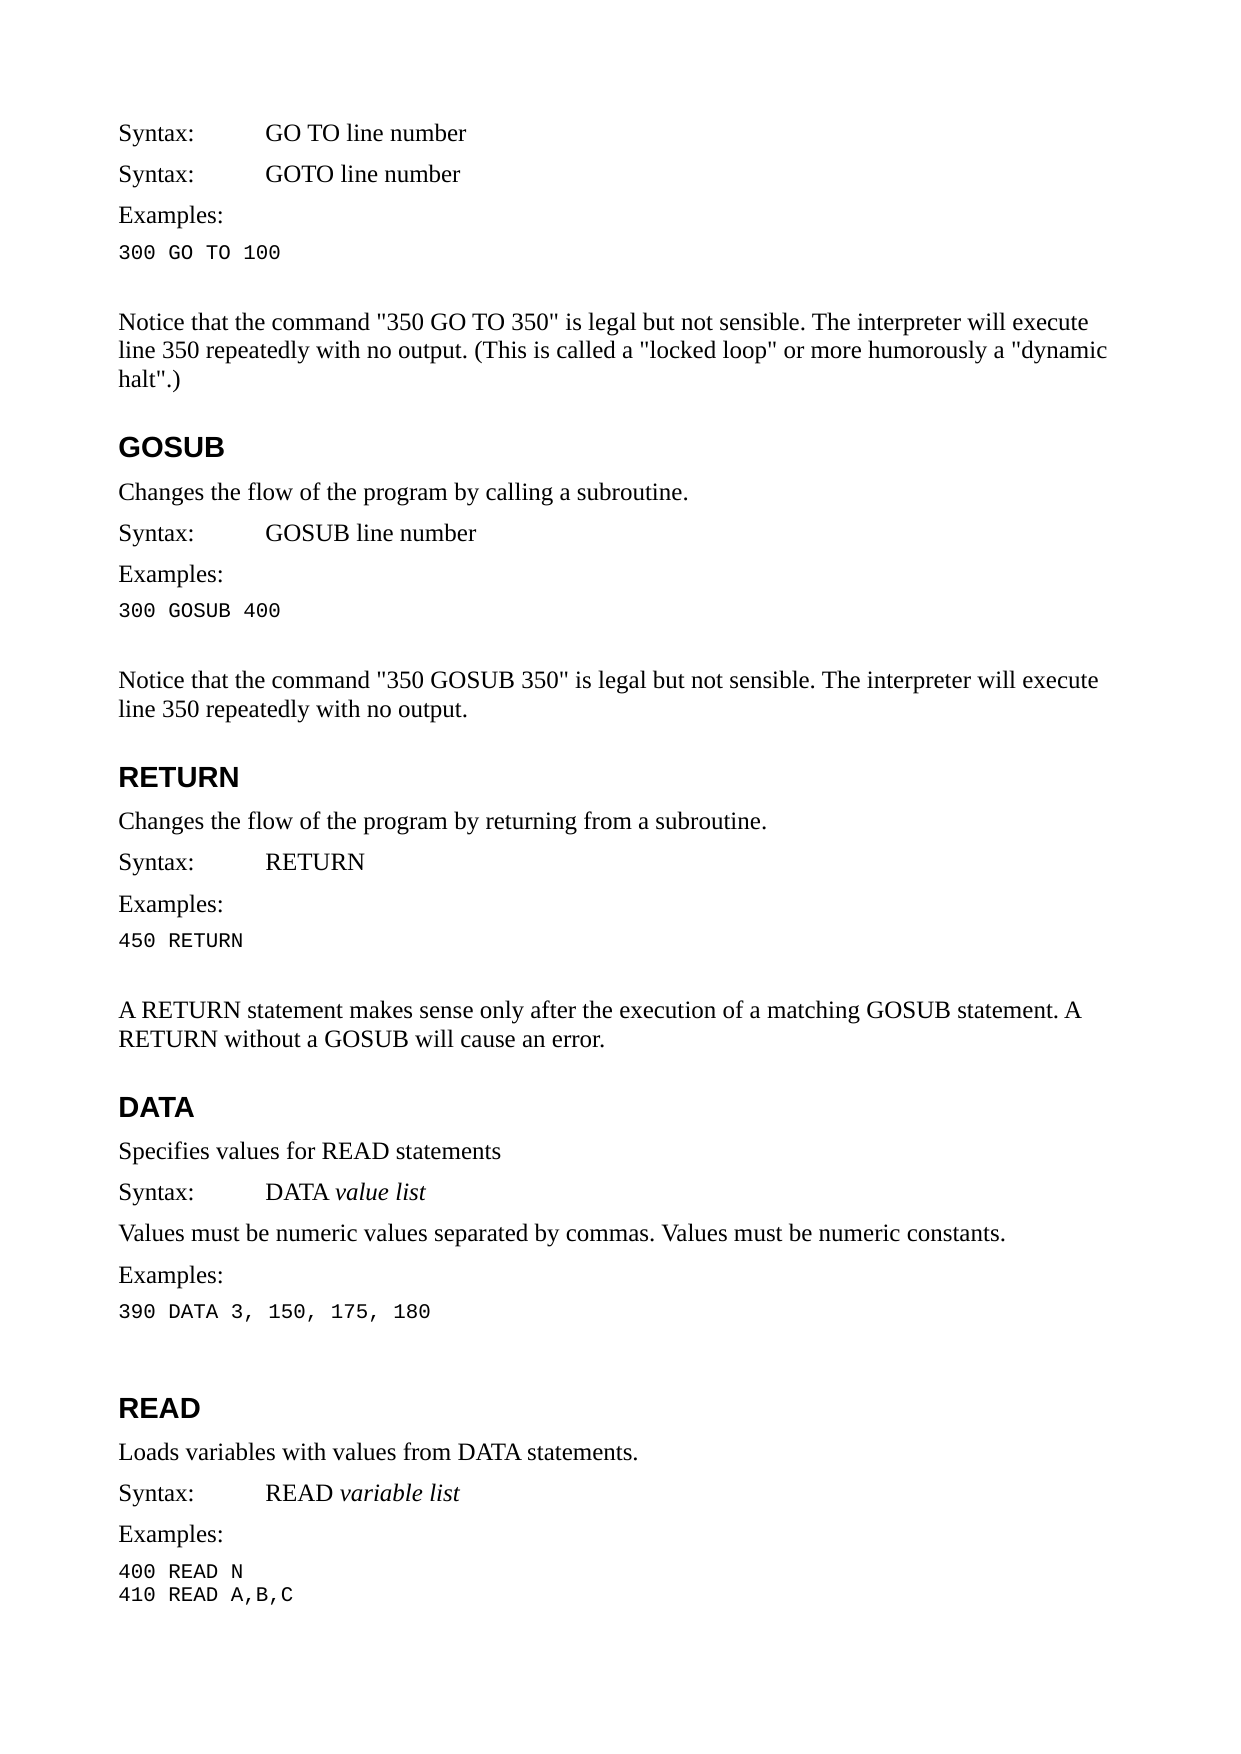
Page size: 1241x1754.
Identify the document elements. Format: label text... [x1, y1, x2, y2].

text Loads variables with values from DATA statements. [118, 1437, 1122, 1466]
text Syntax: GOTO line number [118, 159, 1122, 188]
text 410 READ A,B,C [118, 1584, 1122, 1608]
text 300 GO TO 100 [118, 242, 1122, 266]
text Syntax: GO TO line number [118, 118, 1122, 147]
subtitle GOSUB [118, 431, 1122, 464]
text Changes the flow of the program by returning from a subroutine. [118, 806, 1122, 835]
text Examples: [118, 1519, 1122, 1548]
text Syntax: DATA value list [118, 1177, 1122, 1206]
text Examples: [118, 201, 1122, 229]
text Examples: [118, 889, 1122, 917]
text A RETURN statement makes sense only after the execution of a matching GOSUB statement. A RETURN without a GOSUB will cause an error. [118, 995, 1122, 1052]
text Examples: [118, 559, 1122, 588]
text Notice that the command "350 GOSUB 350" is legal but not sensible. The interpreter will execute line 350 repeatedly with no output. [118, 665, 1122, 723]
text Changes the flow of the program by calling a subroutine. [118, 477, 1122, 505]
subtitle DATA [118, 1090, 1122, 1123]
text Specifies values for READ statements [118, 1136, 1122, 1165]
text 450 RETURN [118, 930, 1122, 954]
text Syntax: GOSUB line number [118, 518, 1122, 547]
text Examples: [118, 1260, 1122, 1288]
subtitle READ [118, 1391, 1122, 1424]
text 390 DATA 3, 150, 175, 180 [118, 1301, 1122, 1324]
text Syntax: READ variable list [118, 1478, 1122, 1507]
text 400 READ N [118, 1561, 1122, 1584]
text Syntax: RETURN [118, 847, 1122, 876]
text Notice that the command "350 GO TO 350" is legal but not sensible. The interpreter will execute line 350 repeatedly with no output. (This is called a "locked loop" or more humorously a "dynamic halt".) [118, 307, 1122, 393]
text 300 GOSUB 400 [118, 600, 1122, 624]
text Values must be numeric values separated by commas. Values must be numeric constants. [118, 1218, 1122, 1247]
subtitle RETURN [118, 760, 1122, 794]
